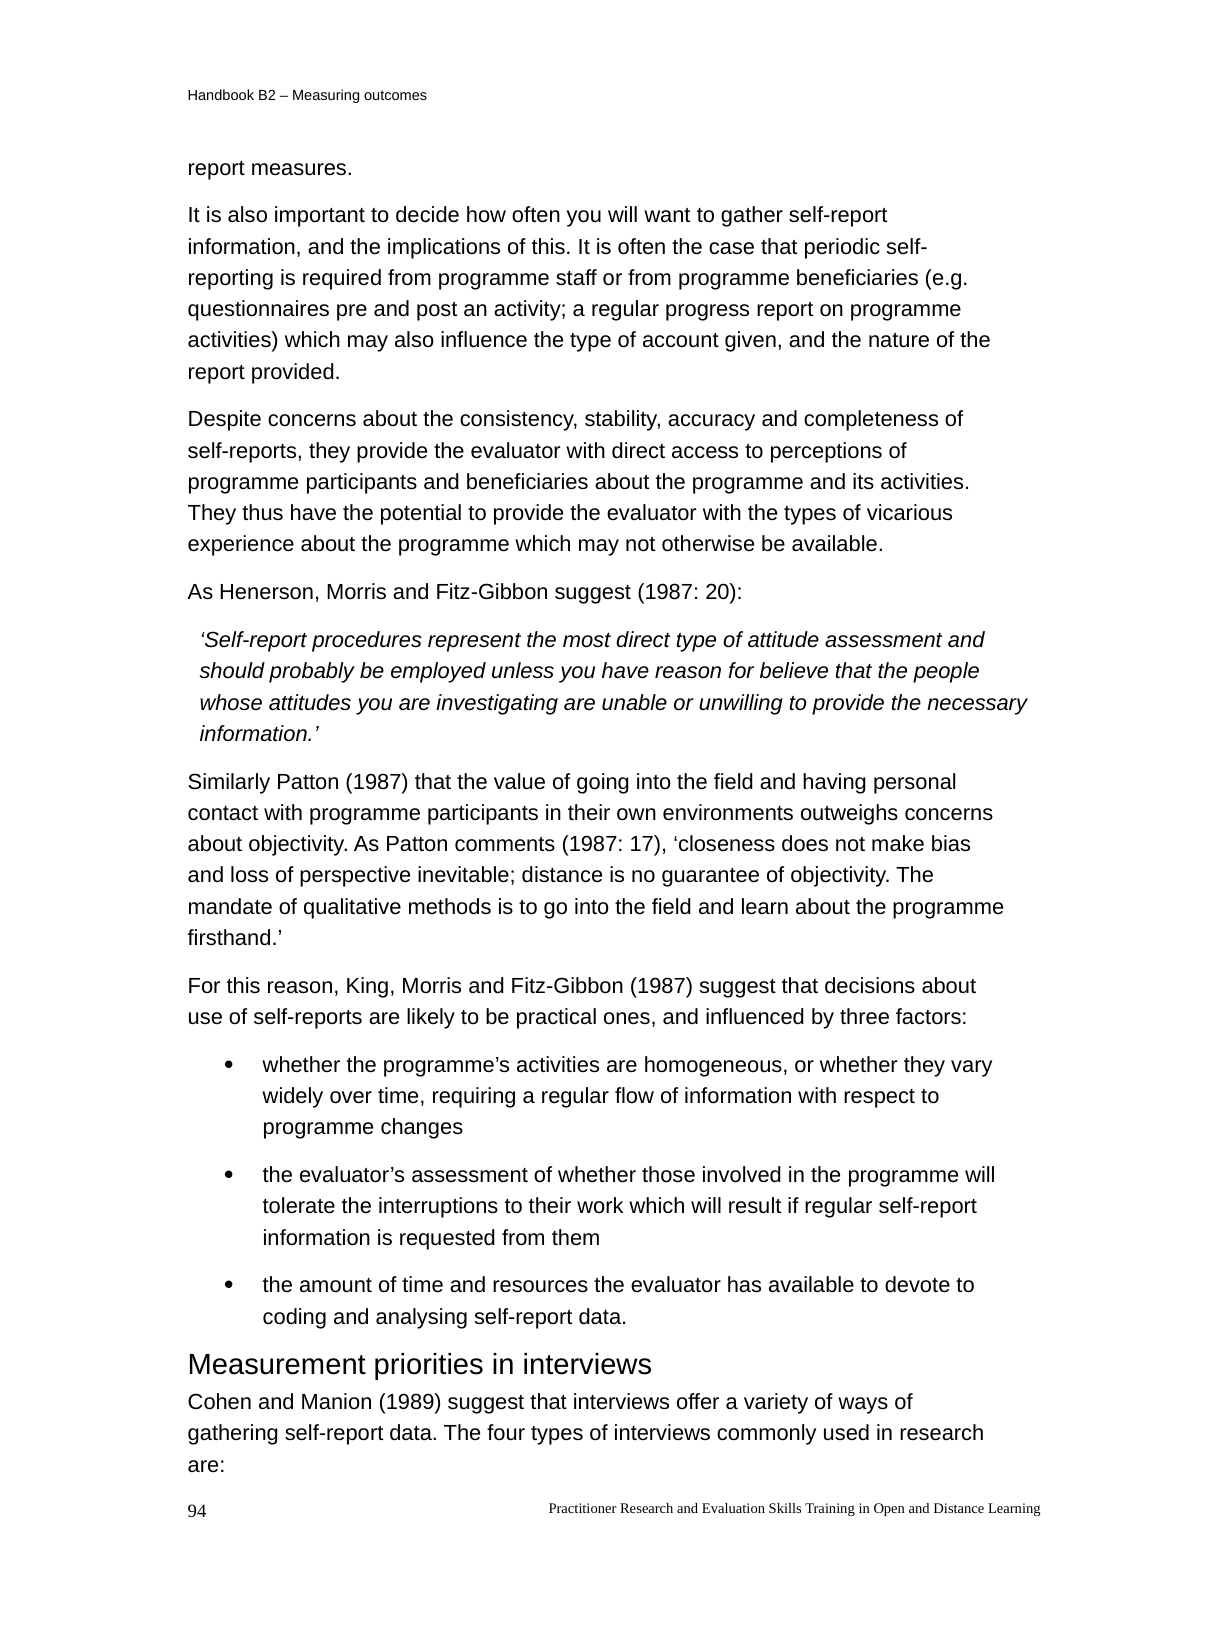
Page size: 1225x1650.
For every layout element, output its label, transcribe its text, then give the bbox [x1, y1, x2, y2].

list whether the programme’s activities are homogeneous, or whether they vary widely over time, requiring a regular flow of information with respect to programme changes [225, 1047, 1037, 1141]
text It is also important to decide how often you will want to gather self-report information, and the implications of this. It is often the case that periodic self-reporting is required from programme staff or from programme beneficiaries (e.g. questionnaires pre and post an activity; a regular progress report on programme activities) which may also influence the type of account given, and the nature of the report provided. [187, 198, 1007, 385]
text As Henerson, Morris and Fitz-Gibbon suggest (1987: 20): [187, 575, 1007, 606]
text report measures. [187, 150, 1007, 181]
text Measurement priorities in interviews [187, 1347, 1007, 1380]
text Cohen and Manion (1989) suggest that interviews offer a variety of ways of gathering self-report data. The four types of interviews commonly used in research are: [187, 1384, 1007, 1478]
list the evaluator’s assessment of whether those involved in the programme will tolerate the interruptions to their work which will result if regular self-report information is requested from them [225, 1157, 1037, 1251]
list the amount of time and resources the evaluator has available to devote to coding and analysing self-report data. [225, 1268, 1037, 1330]
text Despite concerns about the consistency, stability, accuracy and completeness of self-reports, they provide the evaluator with direct access to perceptions of programme participants and beneficiaries about the programme and its activities. They thus have the potential to provide the evaluator with the types of vicarious experience about the programme which may not otherwise be available. [187, 402, 1007, 558]
text For this reason, King, Morris and Fitz-Gibbon (1987) suggest that decisions about use of self-reports are likely to be practical ones, and influenced by three factors: [187, 968, 1007, 1031]
text Similarly Patton (1987) that the value of going into the field and having personal contact with programme participants in their own environments outweighs concerns about objectivity. As Patton comments (1987: 17), ‘closeness does not make bias and loss of perspective inevitable; distance is no guarantee of objectivity. The mandate of qualitative methods is to go into the field and learn about the programme firsthand.’ [187, 764, 1007, 952]
text ‘Self-report procedures represent the most direct type of attitude assessment and should probably be employed unless you have reason for believe that the people whose attitudes you are investigating are unable or unwilling to provide the necessary information.’ [199, 622, 1037, 747]
